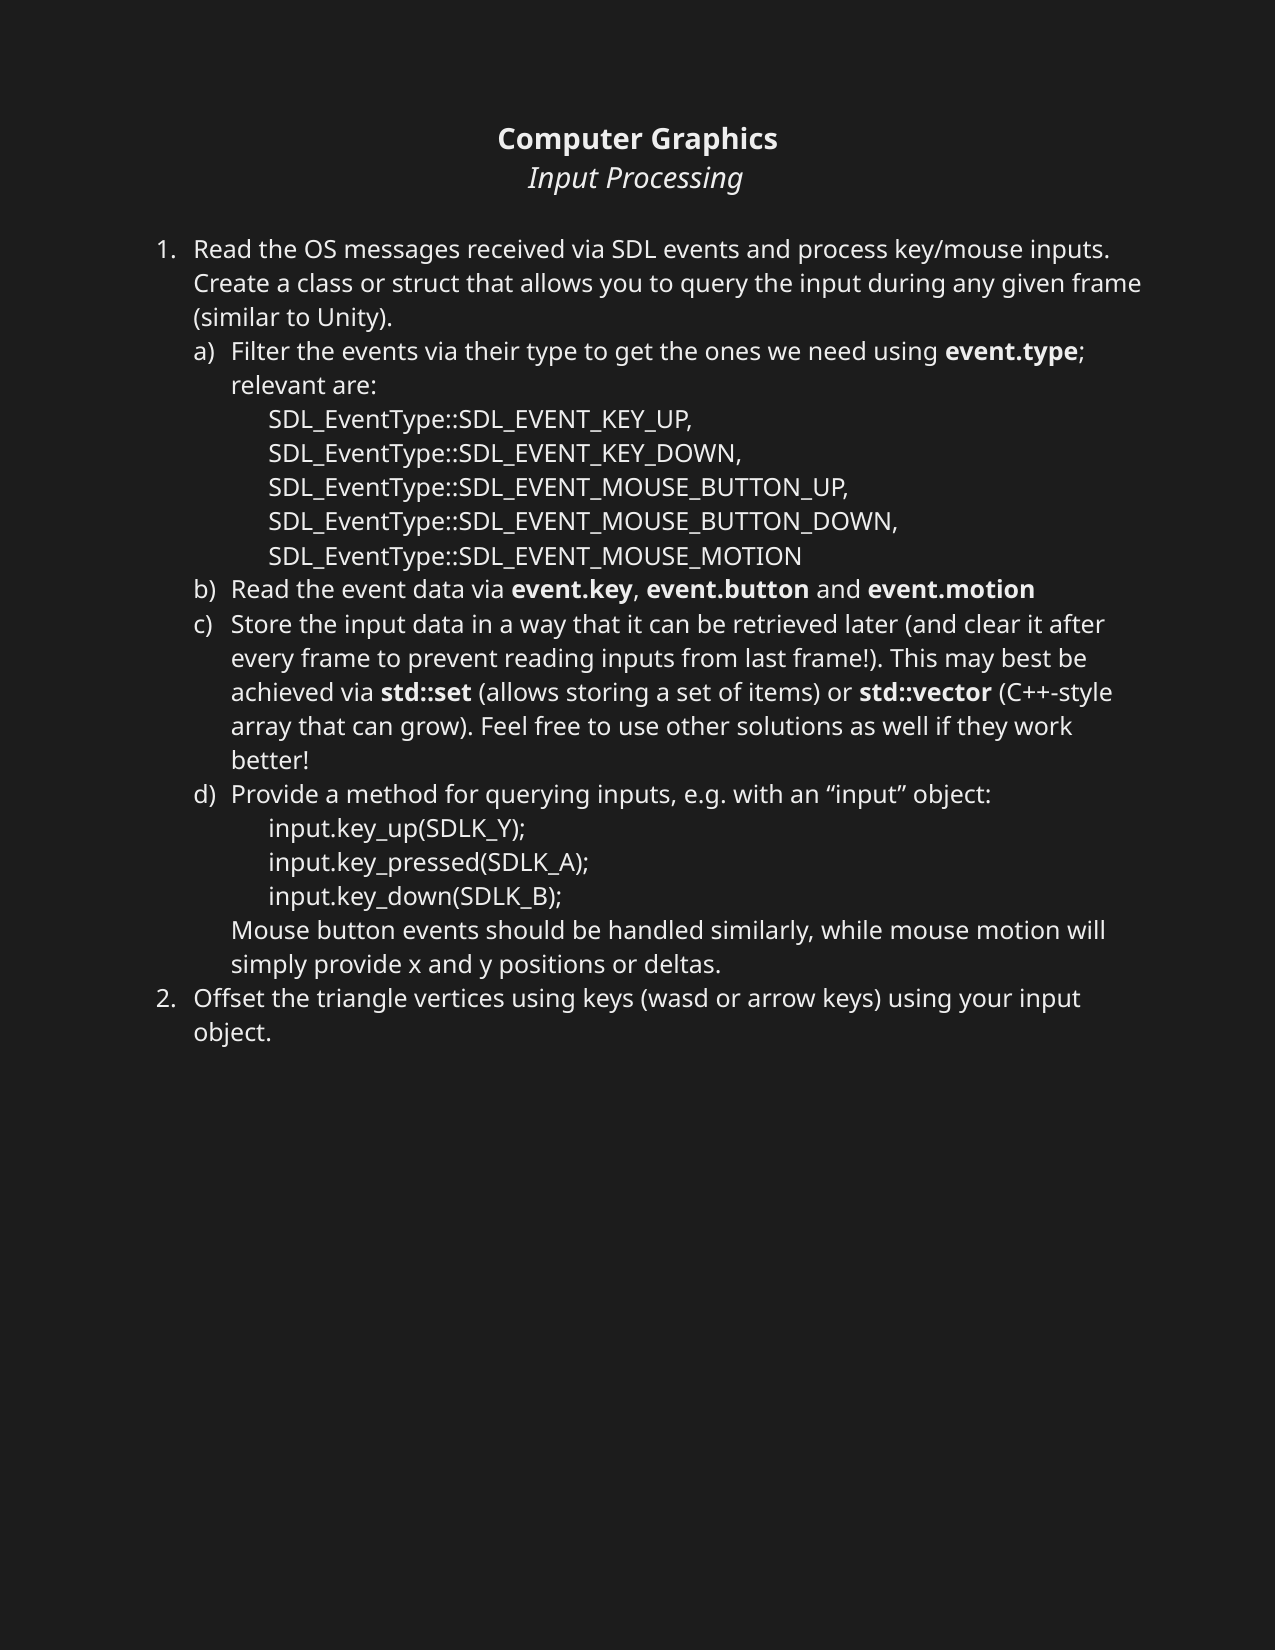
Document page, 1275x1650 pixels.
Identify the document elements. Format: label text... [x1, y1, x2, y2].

list Filter the events via their type to get the ones we need using event.type; relevant are: [193, 334, 1157, 402]
list SDL_EventType::SDL_EVENT_MOUSE_BUTTON_DOWN, [231, 504, 1157, 538]
list Store the input data in a way that it can be retrieved later (and clear it after every frame to prevent reading inputs from last frame!). This may best be achieved via std::set (allows storing a set of items) or std::vector (C++-style array that can grow). Feel free to use other solutions as well if they work better! [193, 606, 1157, 777]
text Input Processing [118, 158, 1157, 197]
list input.key_up(SDLK_Y); [231, 811, 1157, 845]
list SDL_EventType::SDL_EVENT_KEY_UP, SDL_EventType::SDL_EVENT_KEY_DOWN, [231, 402, 1157, 470]
list SDL_EventType::SDL_EVENT_MOUSE_BUTTON_UP, [231, 470, 1157, 504]
list input.key_pressed(SDLK_A); [231, 845, 1157, 879]
list Offset the triangle vertices using keys (wasd or arrow keys) using your input object. [156, 981, 1157, 1049]
list SDL_EventType::SDL_EVENT_MOUSE_MOTION [231, 538, 1157, 572]
list Read the OS messages received via SDL events and process key/mouse inputs. Create a class or struct that allows you to query the input during any given frame (similar to Unity). [156, 232, 1157, 334]
text Computer Graphics [118, 118, 1157, 158]
list Read the event data via event.key, event.button and event.motion [193, 572, 1157, 606]
list Provide a method for querying inputs, e.g. with an “input” object: [193, 777, 1157, 811]
list Mouse button events should be handled similarly, while mouse motion will simply provide x and y positions or deltas. [193, 913, 1157, 981]
list input.key_down(SDLK_B); [231, 879, 1157, 913]
